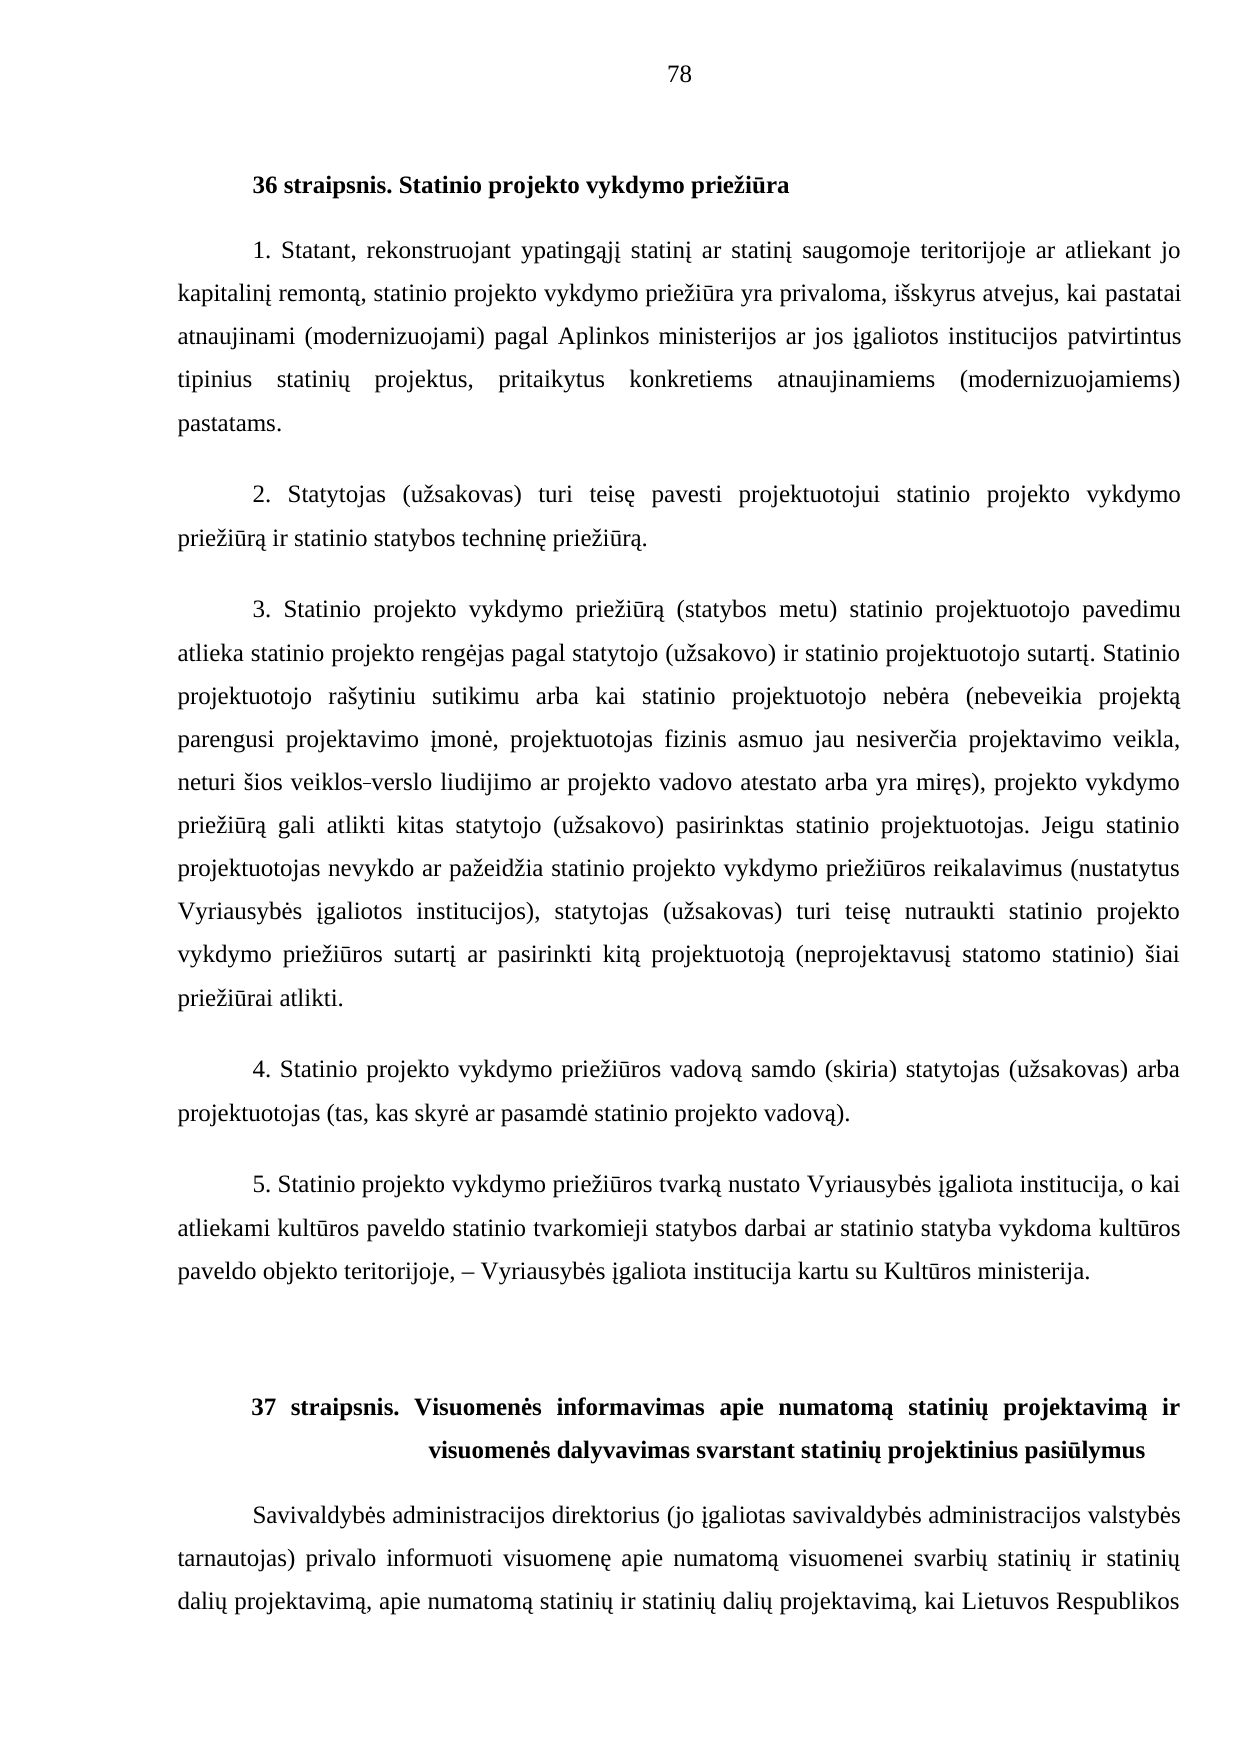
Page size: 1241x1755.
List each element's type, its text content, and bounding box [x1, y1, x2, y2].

text 1. Statant, rekonstruojant ypatingąjį statinį ar statinį saugomoje teritorijoje ar atliekant jo kapitalinį remontą, statinio projekto vykdymo priežiūra yra privaloma, išskyrus atvejus, kai pastatai atnaujinami (modernizuojami) pagal Aplinkos ministerijos ar jos įgaliotos institucijos patvirtintus tipinius statinių projektus, pritaikytus konkretiems atnaujinamiems (modernizuojamiems) pastatams. [177, 235, 1181, 436]
text 4. Statinio projekto vykdymo priežiūros vadovą samdo (skiria) statytojas (užsakovas) arba projektuotojas (tas, kas skyrė ar pasamdė statinio projekto vadovą). [177, 1054, 1181, 1126]
text 5. Statinio projekto vykdymo priežiūros tvarką nustato Vyriausybės įgaliota institucija, o kai atliekami kultūros paveldo statinio tvarkomieji statybos darbai ar statinio statyba vykdoma kultūros paveldo objekto teritorijoje, – Vyriausybės įgaliota institucija kartu su Kultūros ministerija. [177, 1169, 1181, 1284]
text 36 straipsnis. Statinio projekto vykdymo priežiūra [177, 170, 1181, 199]
text Savivaldybės administracijos direktorius (jo įgaliotas savivaldybės administracijos valstybės tarnautojas) privalo informuoti visuomenę apie numatomą visuomenei svarbių statinių ir statinių dalių projektavimą, apie numatomą statinių ir statinių dalių projektavimą, kai Lietuvos Respublikos [177, 1500, 1181, 1615]
text 3. Statinio projekto vykdymo priežiūrą (statybos metu) statinio projektuotojo pavedimu atlieka statinio projekto rengėjas pagal statytojo (užsakovo) ir statinio projektuotojo sutartį. Statinio projektuotojo rašytiniu sutikimu arba kai statinio projektuotojo nebėra (nebeveikia projektą parengusi projektavimo įmonė, projektuotojas fizinis asmuo jau nesiverčia projektavimo veikla, neturi šios veiklos verslo liudijimo ar projekto vadovo atestato arba yra miręs), projekto vykdymo priežiūrą gali atlikti kitas statytojo (užsakovo) pasirinktas statinio projektuotojas. Jeigu statinio projektuotojas nevykdo ar pažeidžia statinio projekto vykdymo priežiūros reikalavimus (nustatytus Vyriausybės įgaliotos institucijos), statytojas (užsakovas) turi teisę nutraukti statinio projekto vykdymo priežiūros sutartį ar pasirinkti kitą projektuotoją (neprojektavusį statomo statinio) šiai priežiūrai atlikti. [177, 594, 1181, 1011]
text 37 straipsnis. Visuomenės informavimas apie numatomą statinių projektavimą ir visuomenės dalyvavimas svarstant statinių projektinius pasiūlymus [251, 1392, 1181, 1464]
text 2. Statytojas (užsakovas) turi teisę pavesti projektuotojui statinio projekto vykdymo priežiūrą ir statinio statybos techninę priežiūrą. [177, 479, 1181, 551]
